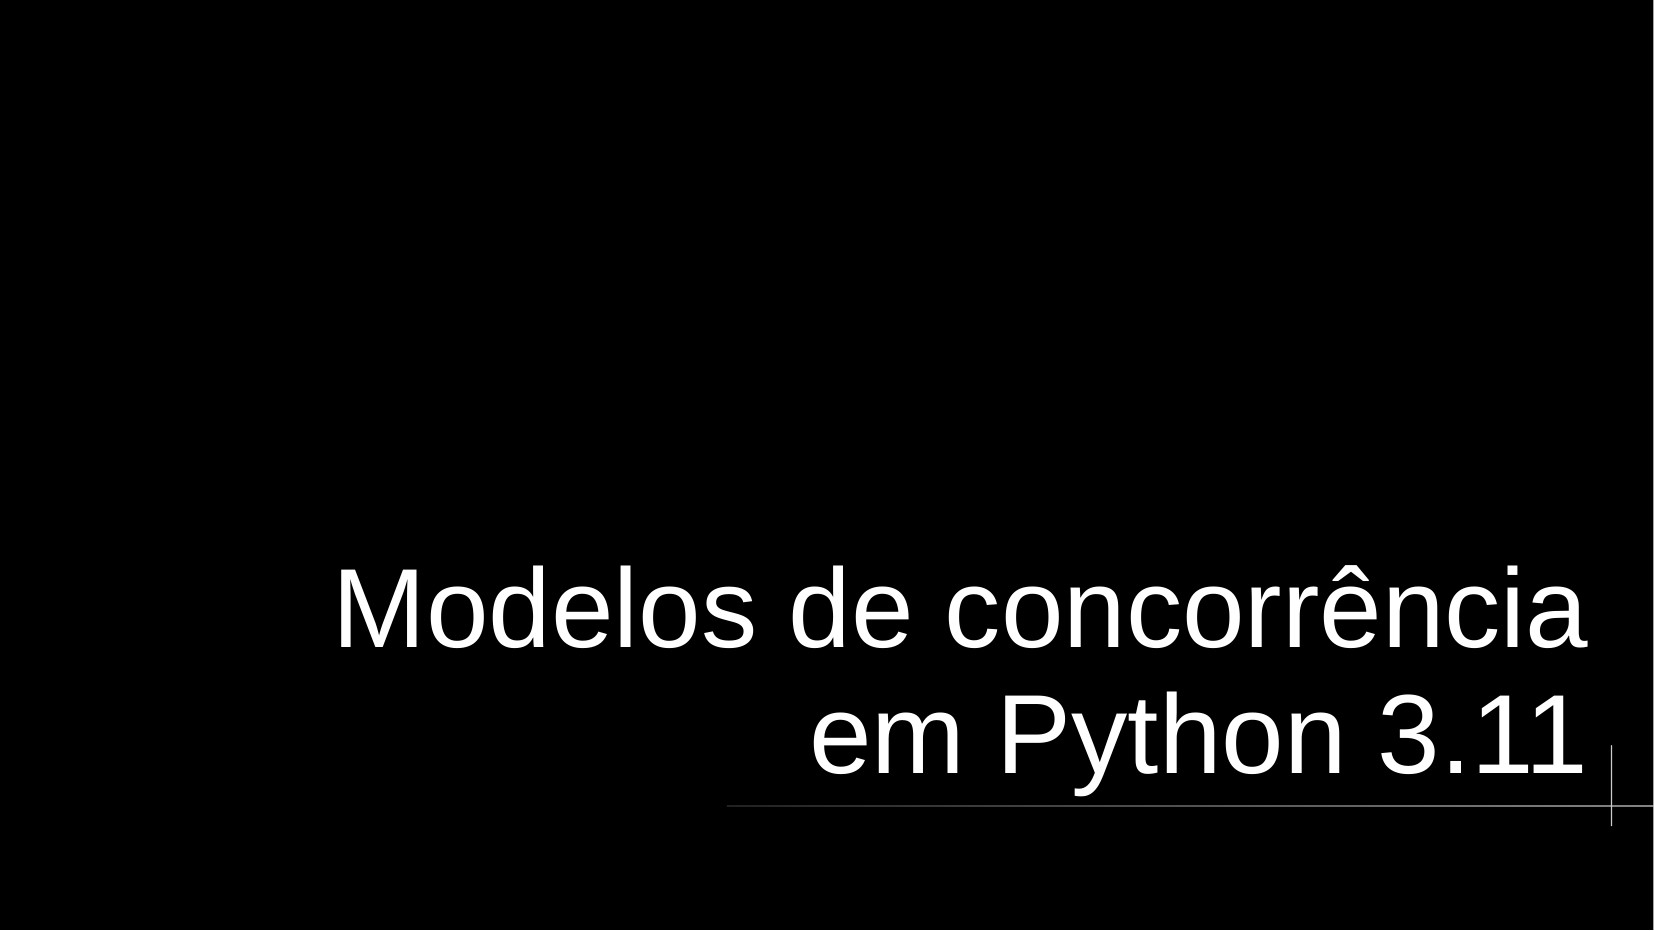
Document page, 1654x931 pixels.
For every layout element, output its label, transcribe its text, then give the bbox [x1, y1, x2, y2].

title Modelos de concorrência em Python 3.11 [112, 546, 1589, 798]
